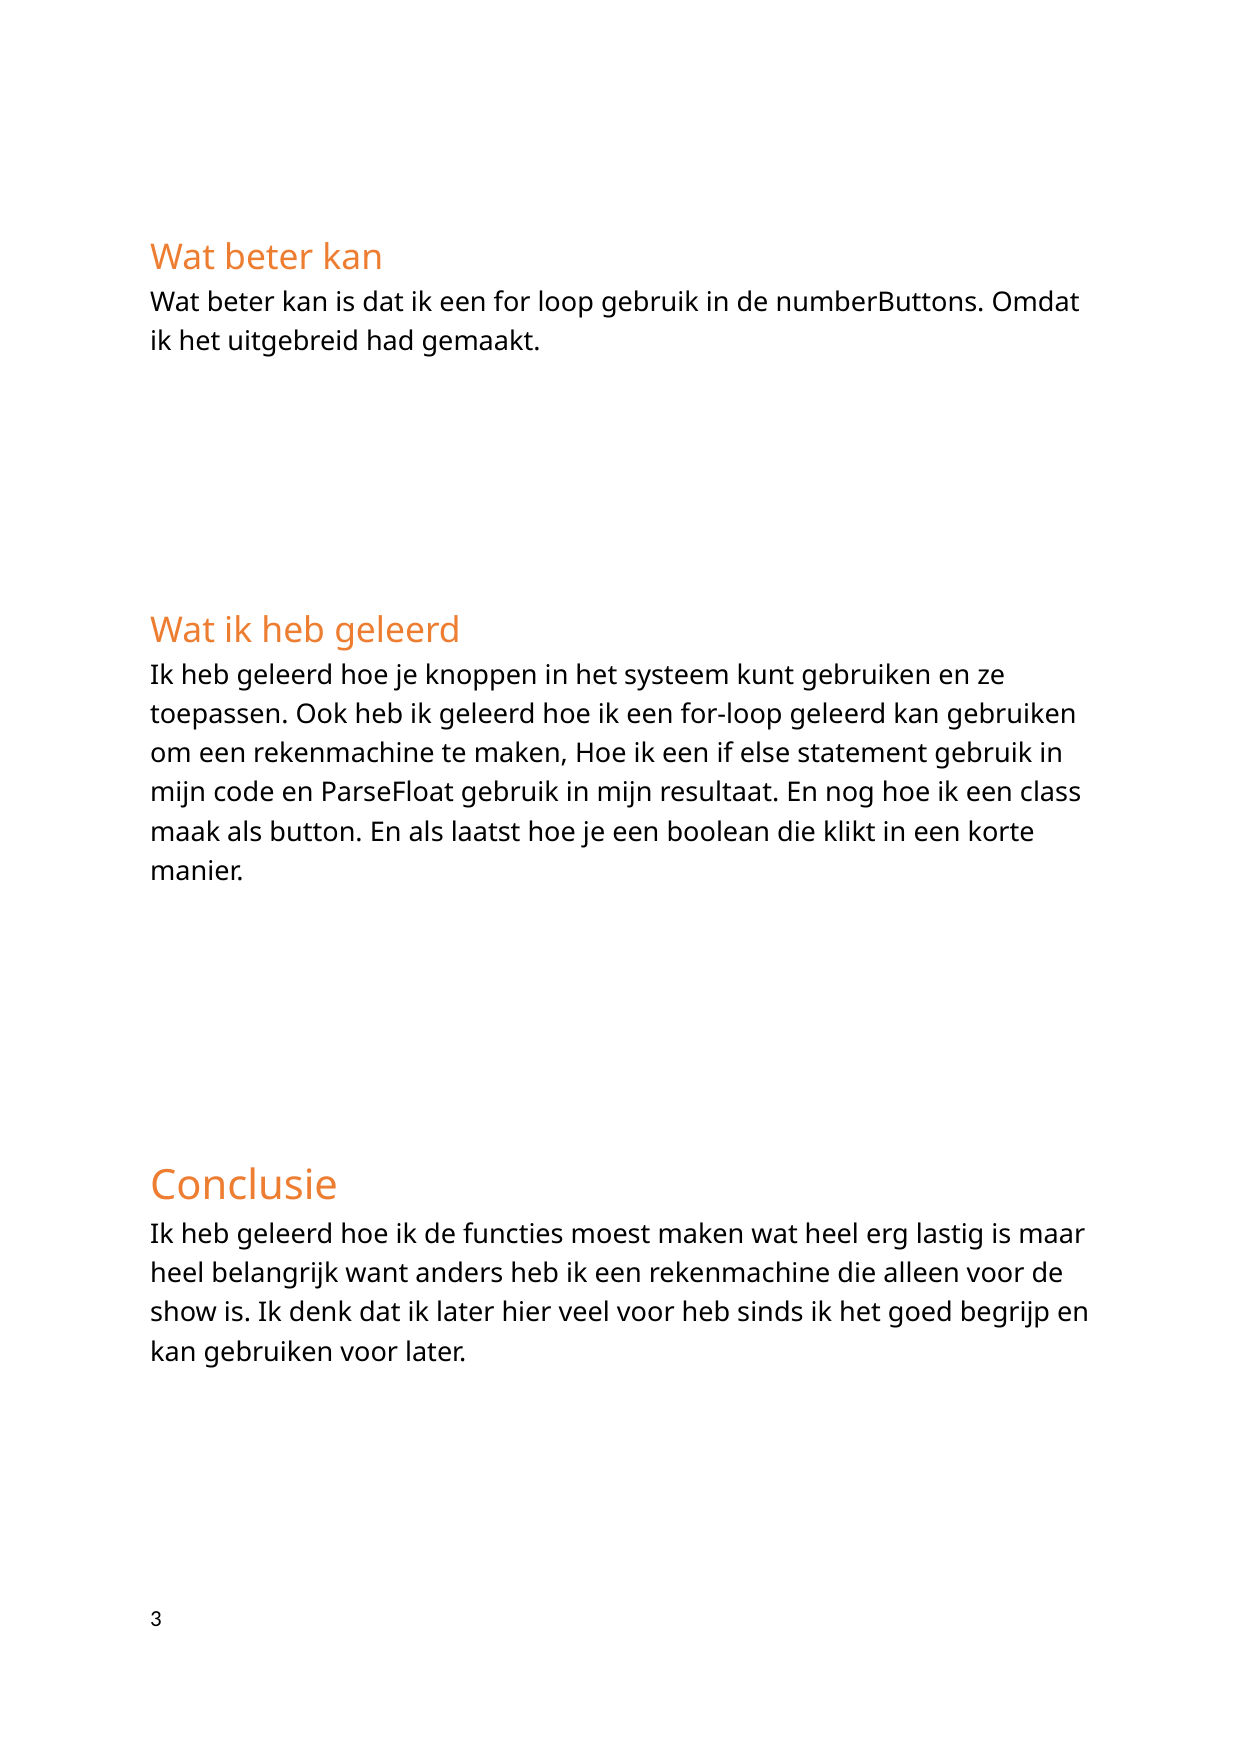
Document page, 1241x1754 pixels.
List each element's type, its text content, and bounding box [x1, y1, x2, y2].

text Wat beter kan is dat ik een for loop gebruik in de numberButtons. Omdat ik het uitgebreid had gemaakt. [150, 283, 1090, 359]
text Ik heb geleerd hoe ik de functies moest maken wat heel erg lastig is maar heel belangrijk want anders heb ik een rekenmachine die alleen voor de show is. Ik denk dat ik later hier veel voor heb sinds ik het goed begrijp en kan gebruiken voor later. [150, 1215, 1090, 1369]
subtitle Wat beter kan [150, 232, 1090, 280]
subtitle Conclusie [150, 1155, 1090, 1211]
subtitle Wat ik heb geleerd [150, 605, 1090, 653]
text Ik heb geleerd hoe je knoppen in het systeem kunt gebruiken en ze toepassen. Ook heb ik geleerd hoe ik een for-loop geleerd kan gebruiken om een rekenmachine te maken, Hoe ik een if else statement gebruik in mijn code en ParseFloat gebruik in mijn resultaat. En nog hoe ik een class maak als button. En als laatst hoe je een boolean die klikt in een korte manier. [150, 656, 1090, 888]
